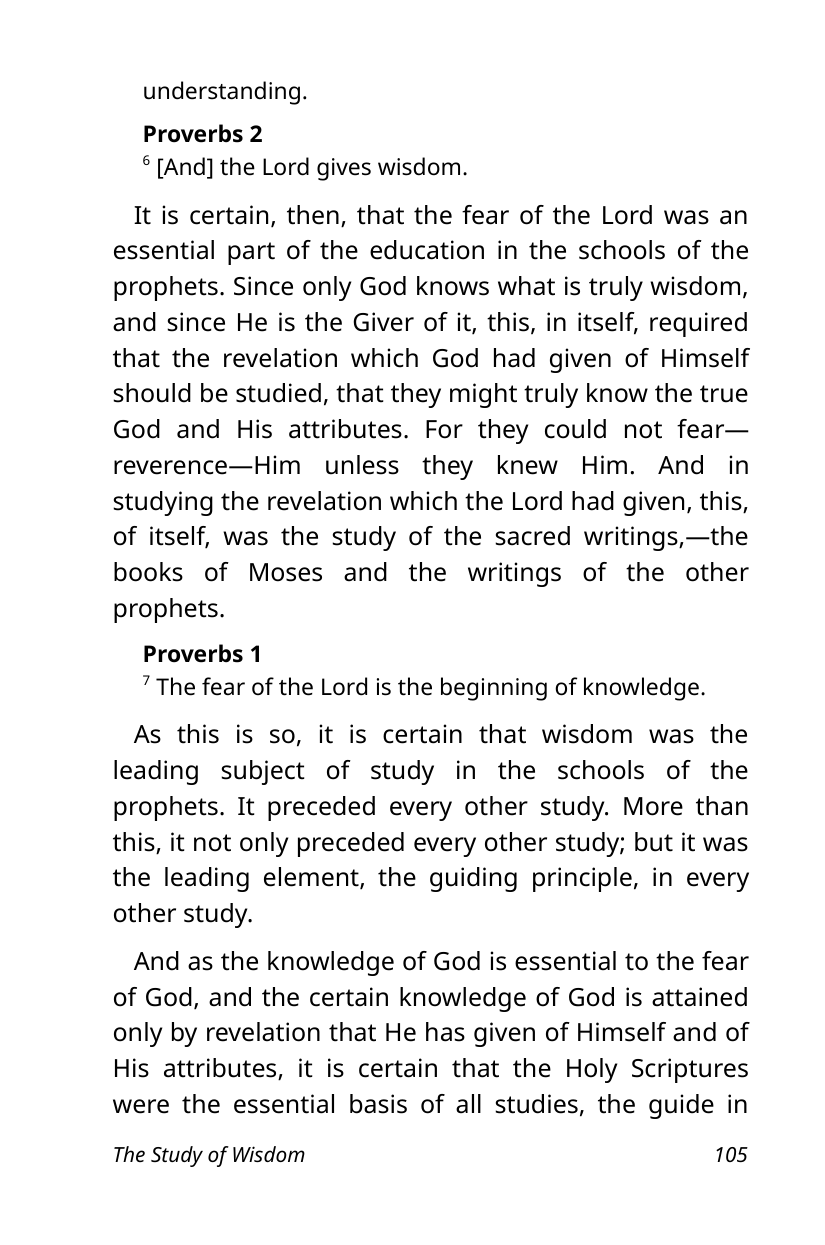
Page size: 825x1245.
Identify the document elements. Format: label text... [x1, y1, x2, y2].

text It is certain, then, that the fear of the Lord was an essential part of the education in the schools of the prophets. Since only God knows what is truly wisdom, and since He is the Giver of it, this, in itself, required that the revelation which God had given of Himself should be studied, that they might truly know the true God and His attributes. For they could not fear—reverence—Him unless they knew Him. And in studying the revelation which the Lord had given, this, of itself, was the study of the sacred writings,—the books of Moses and the writings of the other prophets. [112, 197, 750, 624]
text understanding. [142, 75, 720, 106]
text Proverbs 2 [142, 118, 750, 149]
text 7 The fear of the Lord is the beginning of knowledge. [142, 671, 720, 702]
text Proverbs 1 [142, 638, 750, 669]
text As this is so, it is certain that wisdom was the leading subject of study in the schools of the prophets. It preceded every other study. More than this, it not only preceded every other study; but it was the leading element, the guiding principle, in every other study. [112, 717, 750, 930]
text 6 [And] the Lord gives wisdom. [142, 151, 720, 182]
text And as the knowledge of God is essential to the fear of God, and the certain knowledge of God is attained only by revelation that He has given of Himself and of His attributes, it is certain that the Holy Scriptures were the essential basis of all studies, the guide in [112, 943, 750, 1121]
